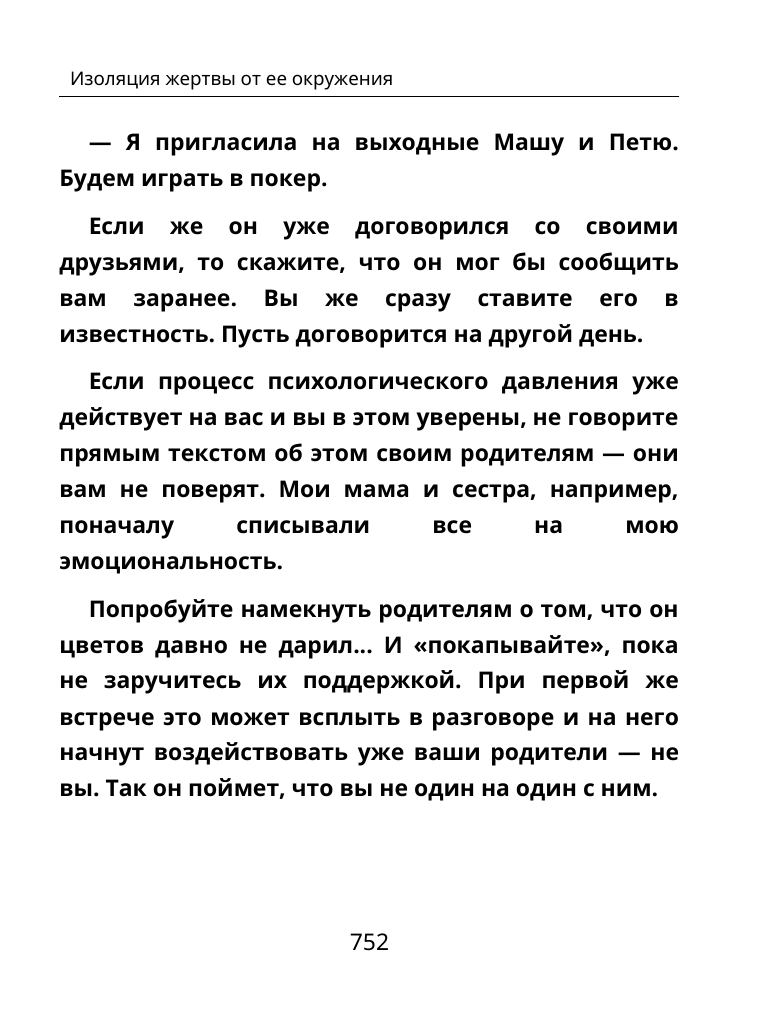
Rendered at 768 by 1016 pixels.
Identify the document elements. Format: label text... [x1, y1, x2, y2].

text Попробуйте намекнуть родителям о том, что он цветов давно не дарил... И «покапывайте», пока не заручитесь их поддержкой. При первой же встрече это может всплыть в разговоре и на него начнут воздействовать уже ваши родители — не вы. Так он поймет, что вы не один на один с ним. [59, 593, 679, 803]
text Если же он уже договорился со своими друзьями, то скажите, что он мог бы сообщить вам заранее. Вы же сразу ставите его в известность. Пусть договорится на другой день. [59, 210, 679, 349]
text — Я пригласила на выходные Машу и Петю. Будем играть в покер. [59, 126, 679, 193]
text Если процесс психологического давления уже действует на вас и вы в этом уверены, не говорите прямым текстом об этом своим родителям — они вам не поверят. Мои мама и сестра, например, поначалу списывали все на мою эмоциональность. [59, 365, 679, 576]
